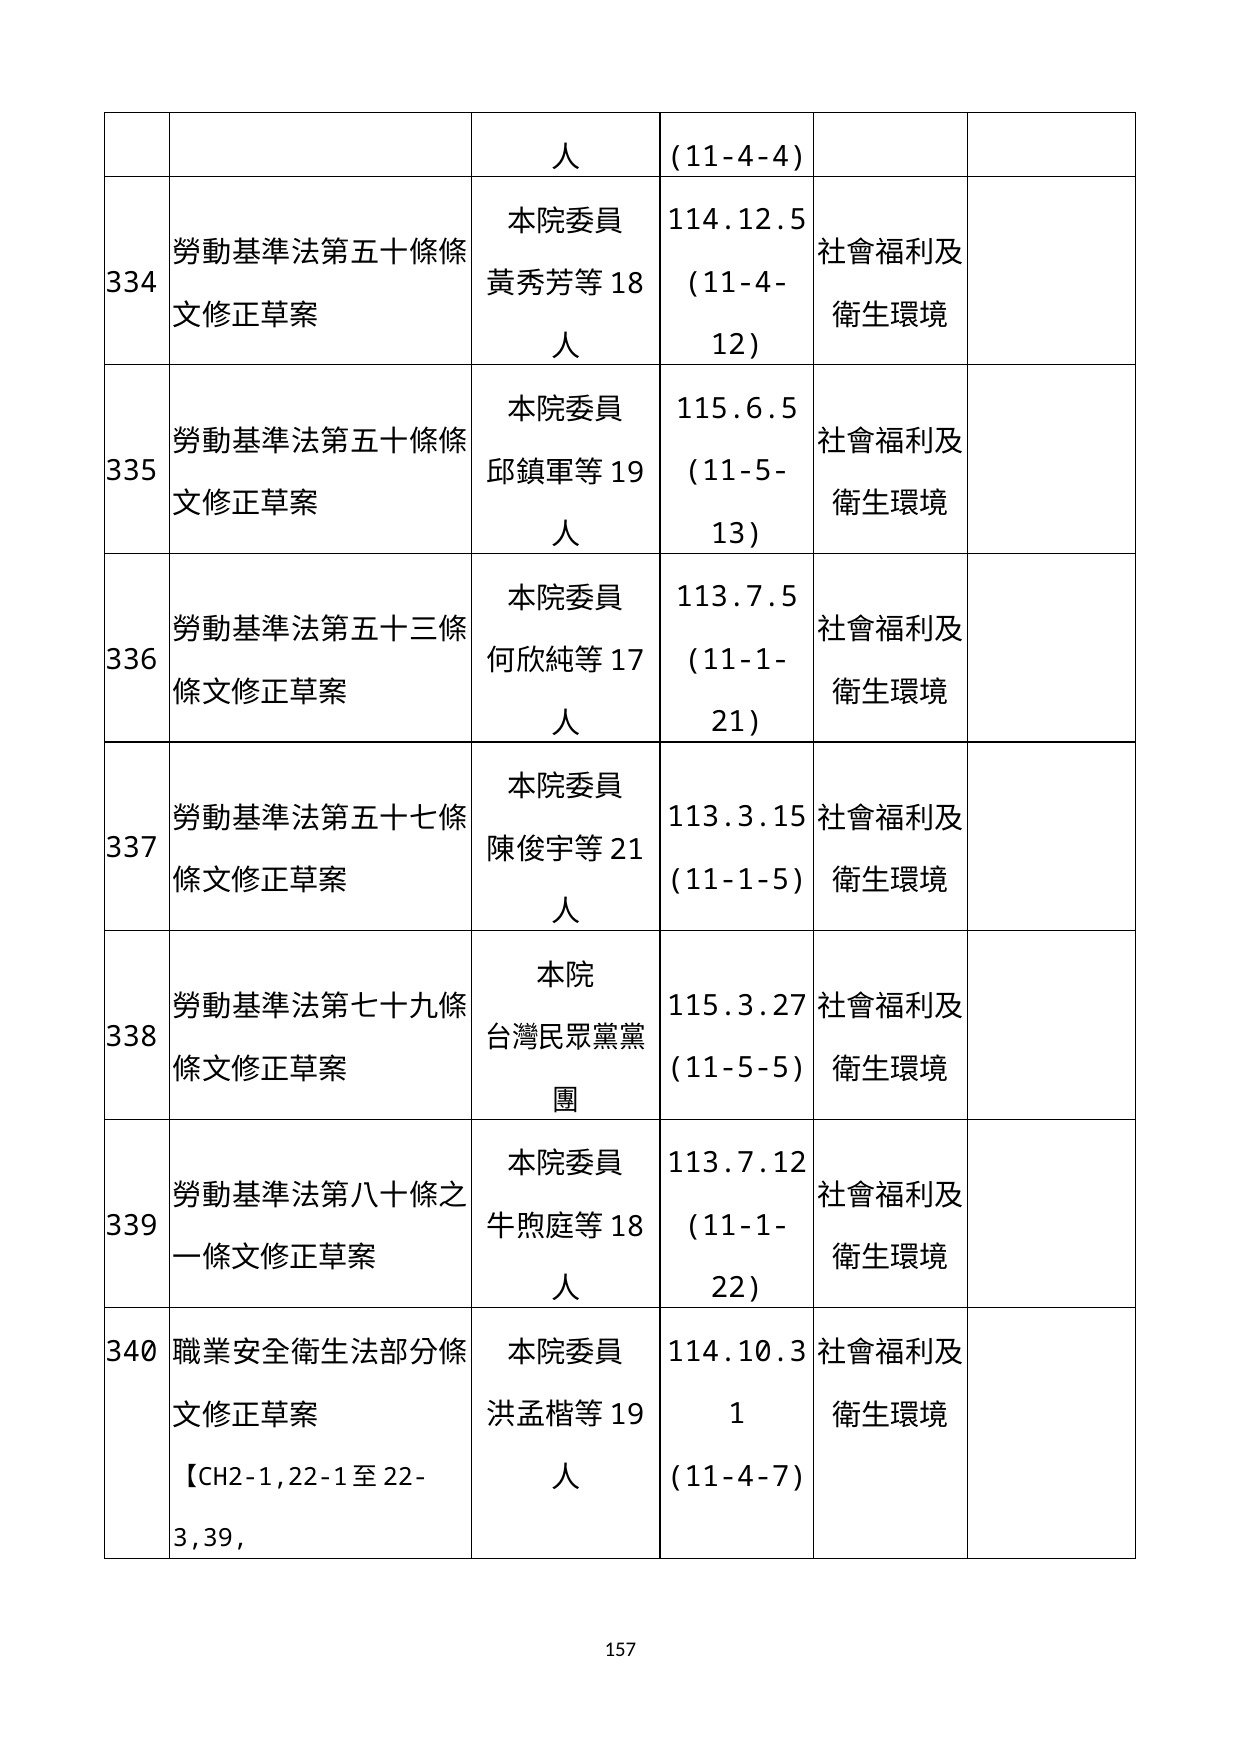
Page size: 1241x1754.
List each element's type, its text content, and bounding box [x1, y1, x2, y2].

table_cell 社會福利及衛生環境 [814, 365, 967, 553]
table_cell [105, 743, 169, 930]
table_cell [105, 113, 169, 176]
table_cell [105, 365, 169, 553]
table_cell [105, 931, 169, 1118]
table_cell 本院 台灣民眾黨黨團 [472, 931, 659, 1118]
table_cell [968, 1308, 1135, 1558]
table_cell [105, 1120, 169, 1307]
table_cell [968, 743, 1135, 930]
table_cell 114.12.5 (11-4-12) [661, 177, 813, 364]
table_cell [968, 1120, 1135, 1307]
table_cell [968, 113, 1135, 176]
table_cell 社會福利及衛生環境 [814, 931, 967, 1118]
table_cell [105, 554, 169, 741]
table_cell [814, 113, 967, 176]
table_cell [105, 1308, 169, 1558]
table_cell 113.3.15 (11-1-5) [661, 743, 813, 930]
table_cell [968, 177, 1135, 364]
table_cell 114.10.31 (11-4-7) [661, 1308, 813, 1558]
table_cell 勞動基準法第七十九條條文修正草案 [170, 931, 471, 1118]
table_cell 115.6.5 (11-5-13) [661, 365, 813, 553]
table_cell 勞動基準法第八十條之一條文修正草案 [170, 1120, 471, 1307]
table_cell [968, 931, 1135, 1118]
table_cell 115.3.27 (11-5-5) [661, 931, 813, 1118]
table_cell 本院委員 牛煦庭等18人 [472, 1120, 659, 1307]
table_cell 社會福利及衛生環境 [814, 743, 967, 930]
table_cell 113.7.5 (11-1-21) [661, 554, 813, 741]
table_cell 本院委員 邱鎮軍等19人 [472, 365, 659, 553]
table_cell 社會福利及衛生環境 [814, 1308, 967, 1558]
table_cell 113.7.12 (11-1-22) [661, 1120, 813, 1307]
table_cell 社會福利及衛生環境 [814, 177, 967, 364]
table_cell 勞動基準法第五十條條文修正草案 [170, 365, 471, 553]
table_cell 本院委員 何欣純等17人 [472, 554, 659, 741]
table_cell 職業安全衛生法部分條文修正草案 【CH2-1,22-1至22-3,39, [170, 1308, 471, 1558]
table_cell 勞動基準法第五十七條條文修正草案 [170, 743, 471, 930]
table_cell 本院委員 黃秀芳等18人 [472, 177, 659, 364]
table_cell 社會福利及衛生環境 [814, 554, 967, 741]
table_cell 社會福利及衛生環境 [814, 1120, 967, 1307]
table_cell [170, 113, 471, 176]
table_cell [968, 365, 1135, 553]
table_cell [105, 177, 169, 364]
table_cell 本院委員 洪孟楷等19人 [472, 1308, 659, 1558]
table_cell [968, 554, 1135, 741]
table_cell (11-4-4) [661, 113, 813, 176]
table_cell 本院委員 陳俊宇等21人 [472, 743, 659, 930]
table_cell 勞動基準法第五十條條文修正草案 [170, 177, 471, 364]
table_cell 人 [472, 113, 659, 176]
table_cell 勞動基準法第五十三條條文修正草案 [170, 554, 471, 741]
